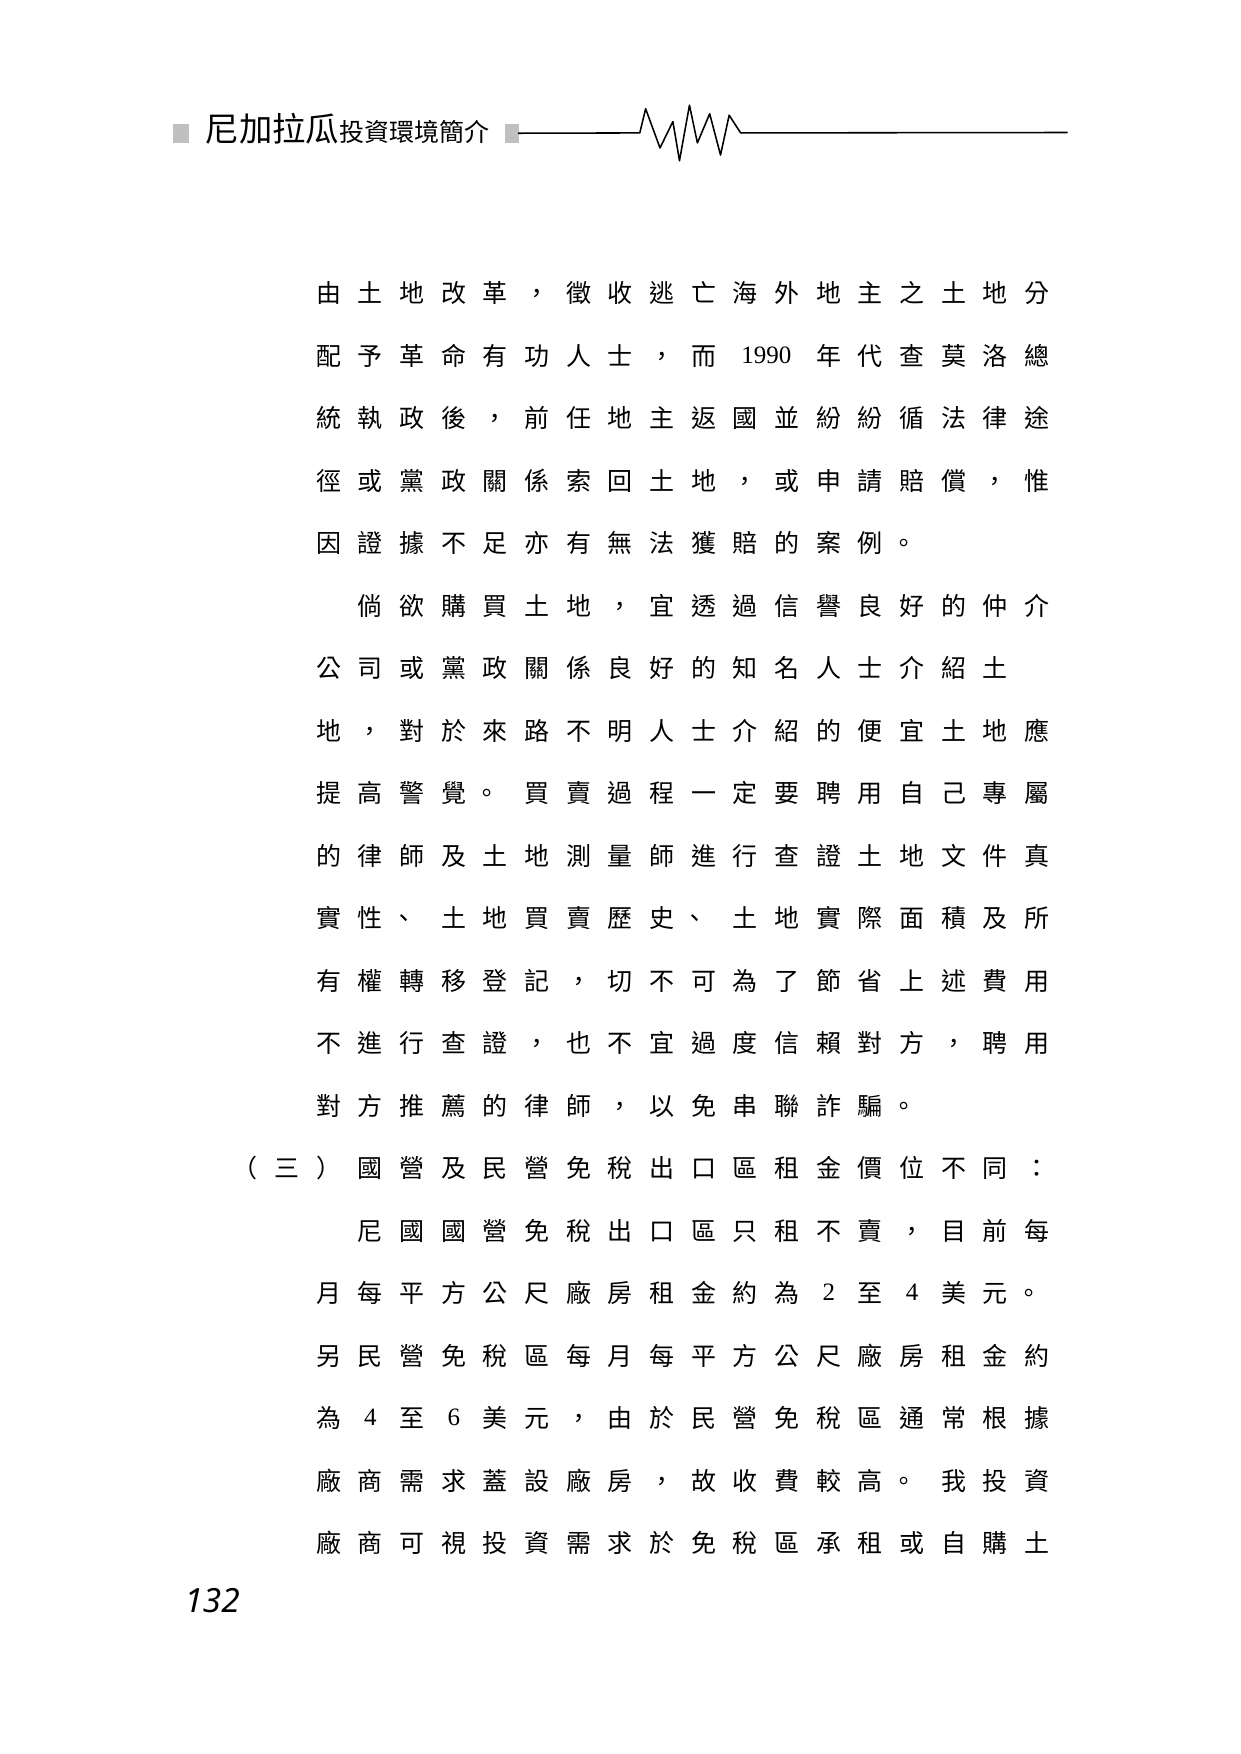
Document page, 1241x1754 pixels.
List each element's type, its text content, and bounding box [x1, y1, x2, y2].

text （三）國營及民營免稅出口區租金價位不同： [207, 1125, 1058, 1188]
text 尼國國營免稅出口區只租不賣，目前每月每平方公尺廠房租金約為2至4美元。另民營免稅區每月每平方公尺廠房租金約為4至6美元，由於民營免稅區通常根據廠商需求蓋設廠房，故收費較高。我投資廠商可視投資需求於免稅區承租或自購土 [281, 1188, 1058, 1563]
text 由土地改革，徵收逃亡海外地主之土地分配予革命有功人士，而1990年代查莫洛總統執政後，前任地主返國並紛紛循法律途徑或黨政關係索回土地，或申請賠償，惟因證據不足亦有無法獲賠的案例。 [281, 250, 1058, 563]
text 倘欲購買土地，宜透過信譽良好的仲介公司或黨政關係良好的知名人士介紹土地，對於來路不明人士介紹的便宜土地應提高警覺。買賣過程一定要聘用自己專屬的律師及土地測量師進行查證土地文件真實性、土地買賣歷史、土地實際面積及所有權轉移登記，切不可為了節省上述費用不進行查證，也不宜過度信賴對方，聘用對方推薦的律師，以免串聯詐騙。 [281, 563, 1058, 1125]
